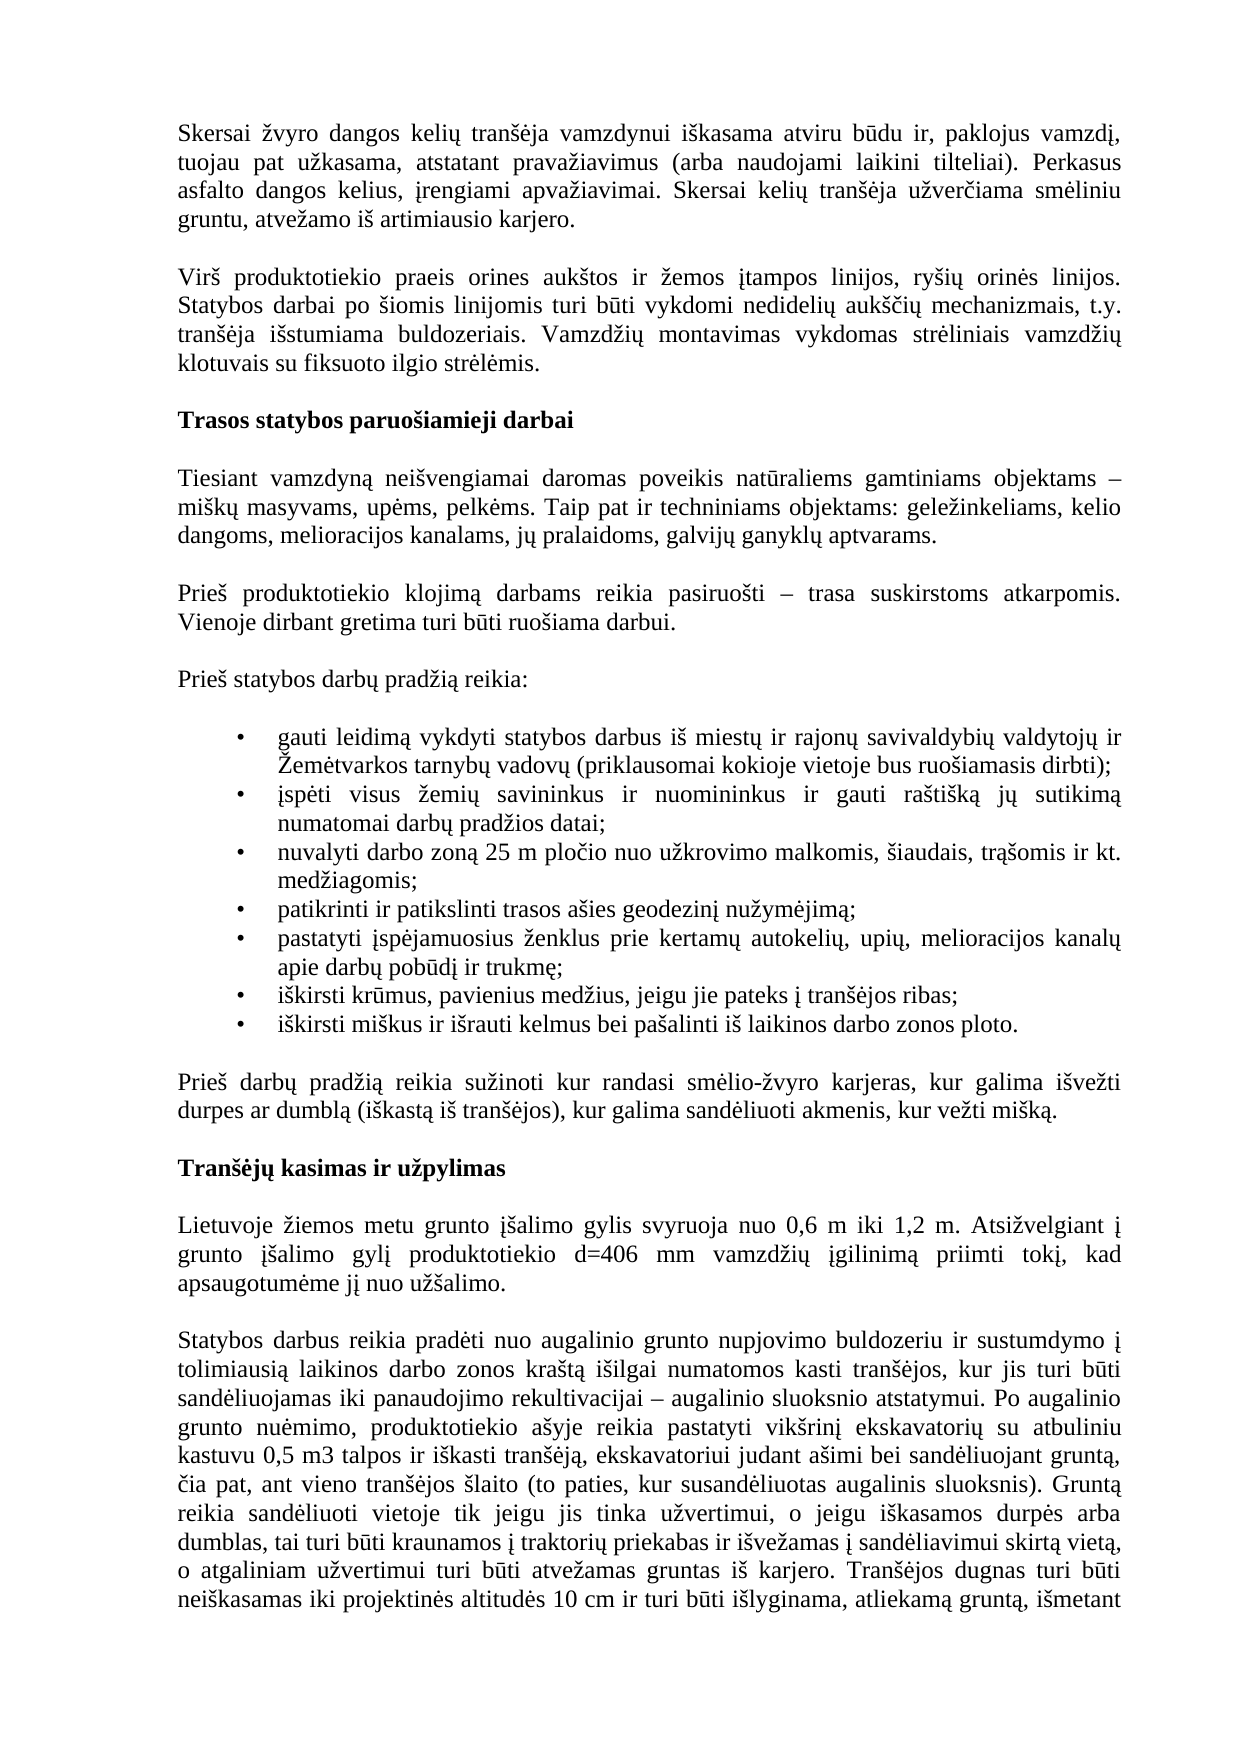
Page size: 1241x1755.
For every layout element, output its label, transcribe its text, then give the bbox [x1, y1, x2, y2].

text Trasos statybos paruošiamieji darbai [177, 406, 1122, 434]
text Prieš darbų pradžią reikia sužinoti kur randasi smėlio-žvyro karjeras, kur galima išvežti durpes ar dumblą (iškastą iš tranšėjos), kur galima sandėliuoti akmenis, kur vežti mišką. [177, 1067, 1122, 1124]
text Statybos darbus reikia pradėti nuo augalinio grunto nupjovimo buldozeriu ir sustumdymo į tolimiausią laikinos darbo zonos kraštą išilgai numatomos kasti tranšėjos, kur jis turi būti sandėliuojamas iki panaudojimo rekultivacijai – augalinio sluoksnio atstatymui. Po augalinio grunto nuėmimo, produktotiekio ašyje reikia pastatyti vikšrinį ekskavatorių su atbuliniu kastuvu 0,5 m3 talpos ir iškasti tranšėją, ekskavatoriui judant ašimi bei sandėliuojant gruntą, čia pat, ant vieno tranšėjos šlaito (to paties, kur susandėliuotas augalinis sluoksnis). Gruntą reikia sandėliuoti vietoje tik jeigu jis tinka užvertimui, o jeigu iškasamos durpės arba dumblas, tai turi būti kraunamos į traktorių priekabas ir išvežamas į sandėliavimui skirtą vietą, o atgaliniam užvertimui turi būti atvežamas gruntas iš karjero. Tranšėjos dugnas turi būti neiškasamas iki projektinės altitudės 10 cm ir turi būti išlyginama, atliekamą gruntą, išmetant [177, 1326, 1122, 1613]
text • gauti leidimą vykdyti statybos darbus iš miestų ir rajonų savivaldybių valdytojų ir Žemėtvarkos tarnybų vadovų (priklausomai kokioje vietoje bus ruošiamasis dirbti); [236, 722, 1122, 779]
text Lietuvoje žiemos metu grunto įšalimo gylis svyruoja nuo 0,6 m iki 1,2 m. Atsižvelgiant į grunto įšalimo gylį produktotiekio d=406 mm vamzdžių įgilinimą priimti tokį, kad apsaugotumėme jį nuo užšalimo. [177, 1211, 1122, 1297]
text • įspėti visus žemių savininkus ir nuomininkus ir gauti raštišką jų sutikimą numatomai darbų pradžios datai; [236, 779, 1122, 837]
text Tranšėjų kasimas ir užpylimas [177, 1153, 1122, 1182]
text • iškirsti krūmus, pavienius medžius, jeigu jie pateks į tranšėjos ribas; [236, 981, 1122, 1009]
text Prieš statybos darbų pradžią reikia: [177, 664, 1122, 693]
text • patikrinti ir patikslinti trasos ašies geodezinį nužymėjimą; [236, 894, 1122, 923]
text • iškirsti miškus ir išrauti kelmus bei pašalinti iš laikinos darbo zonos ploto. [236, 1009, 1122, 1038]
text Virš produktotiekio praeis orines aukštos ir žemos įtampos linijos, ryšių orinės linijos. Statybos darbai po šiomis linijomis turi būti vykdomi nedidelių aukščių mechanizmais, t.y. tranšėja išstumiama buldozeriais. Vamzdžių montavimas vykdomas strėliniais vamzdžių klotuvais su fiksuoto ilgio strėlėmis. [177, 262, 1122, 377]
text Skersai žvyro dangos kelių tranšėja vamzdynui iškasama atviru būdu ir, paklojus vamzdį, tuojau pat užkasama, atstatant pravažiavimus (arba naudojami laikini tilteliai). Perkasus asfalto dangos kelius, įrengiami apvažiavimai. Skersai kelių tranšėja užverčiama smėliniu gruntu, atvežamo iš artimiausio karjero. [177, 118, 1122, 233]
text • pastatyti įspėjamuosius ženklus prie kertamų autokelių, upių, melioracijos kanalų apie darbų pobūdį ir trukmę; [236, 923, 1122, 981]
text Prieš produktotiekio klojimą darbams reikia pasiruošti – trasa suskirstoms atkarpomis. Vienoje dirbant gretima turi būti ruošiama darbui. [177, 578, 1122, 636]
text • nuvalyti darbo zoną 25 m pločio nuo užkrovimo malkomis, šiaudais, trąšomis ir kt. medžiagomis; [236, 837, 1122, 894]
text Tiesiant vamzdyną neišvengiamai daromas poveikis natūraliems gamtiniams objektams – miškų masyvams, upėms, pelkėms. Taip pat ir techniniams objektams: geležinkeliams, kelio dangoms, melioracijos kanalams, jų pralaidoms, galvijų ganyklų aptvarams. [177, 463, 1122, 549]
